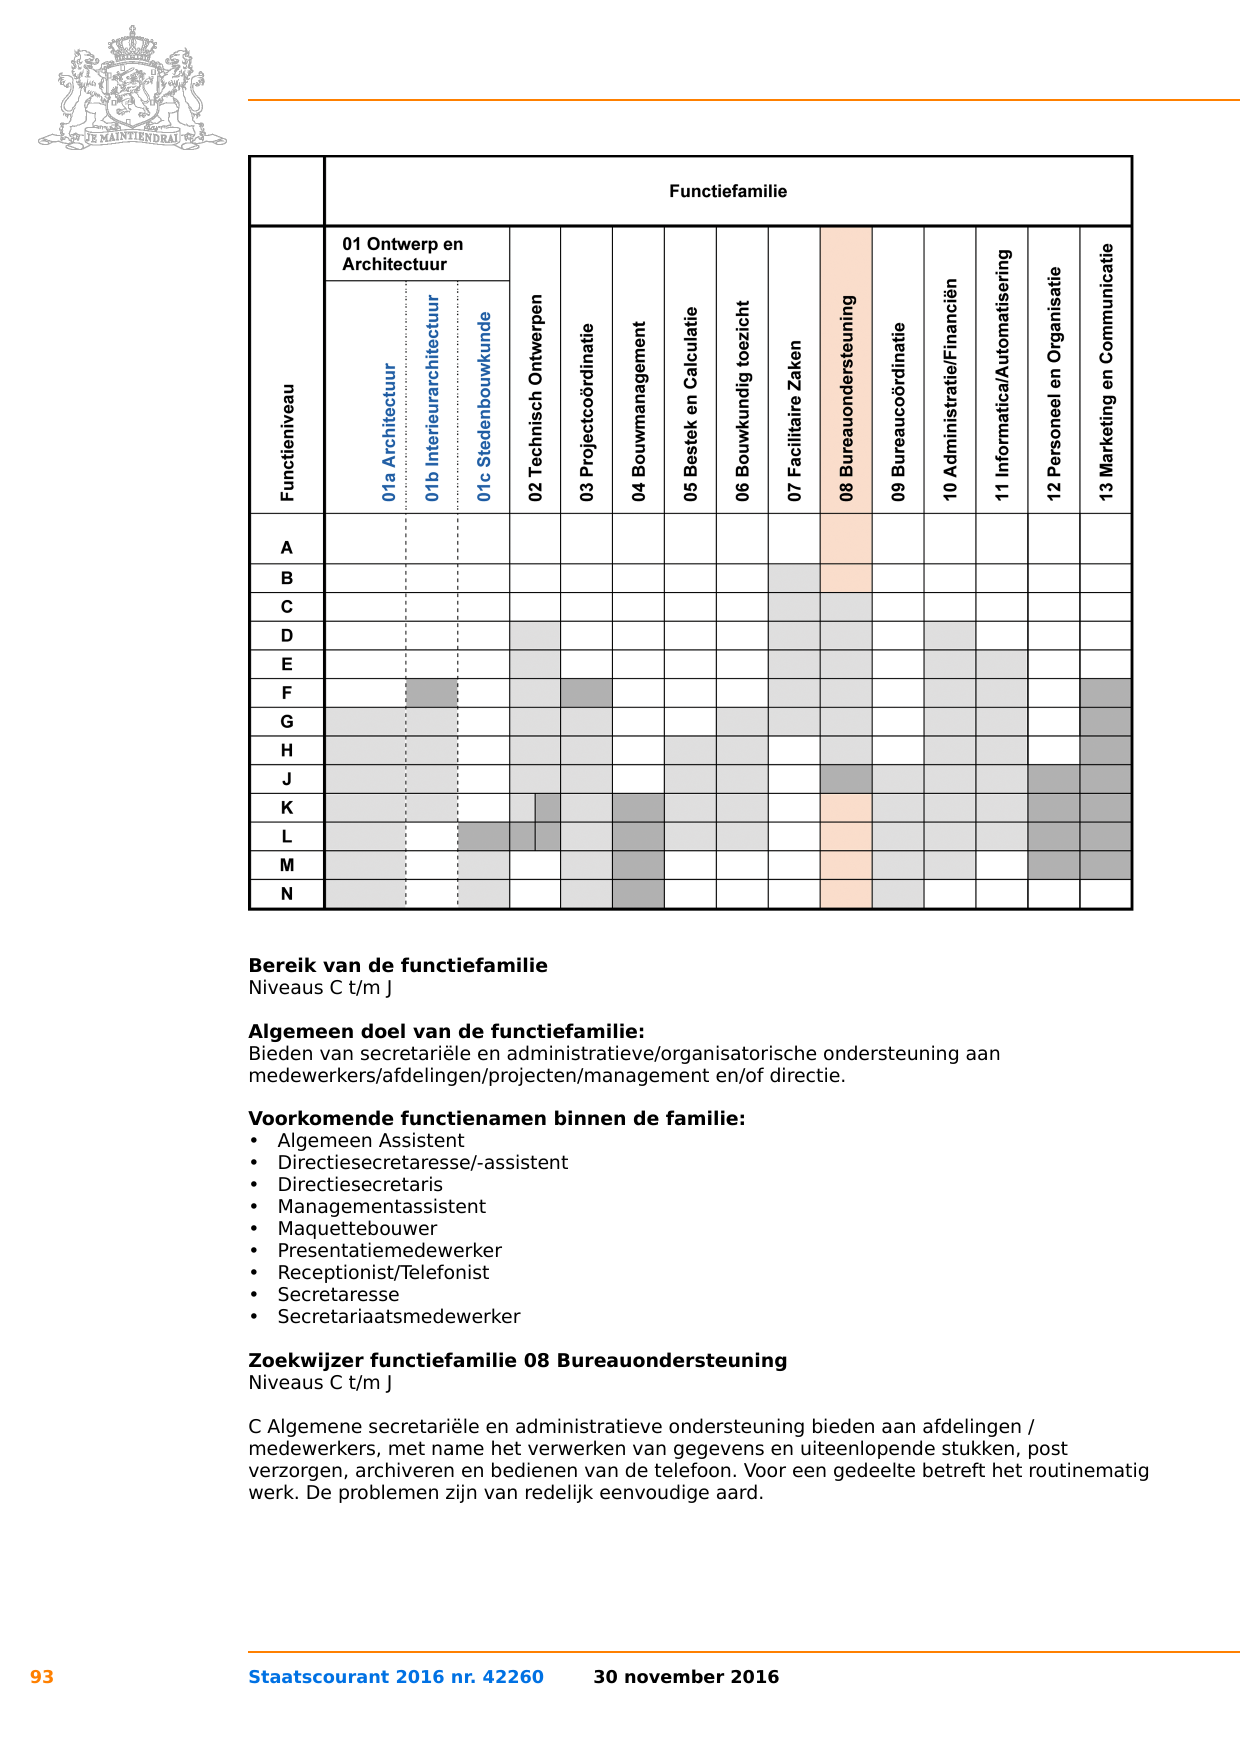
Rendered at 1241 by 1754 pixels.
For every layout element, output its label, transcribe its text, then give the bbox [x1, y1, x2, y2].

text • Managementassistent [248, 1196, 1163, 1218]
text C Algemene secretariële en administratieve ondersteuning bieden aan afdelingen / medewerkers, met name het verwerken van gegevens en uiteenlopende stukken, post verzorgen, archiveren en bedienen van de telefoon. Voor een gedeelte betreft het routinematig werk. De problemen zijn van redelijk eenvoudige aard. [248, 1416, 1163, 1504]
text • Secretariaatsmedewerker [248, 1306, 1163, 1328]
text Niveaus C t/m J [248, 977, 1163, 999]
text • Secretaresse [248, 1284, 1163, 1306]
text • Directiesecretaris [248, 1174, 1163, 1196]
text Bieden van secretariële en administratieve/organisatorische ondersteuning aan medewerkers/afdelingen/projecten/management en/of directie. [248, 1042, 1163, 1086]
text Algemeen doel van de functiefamilie: [248, 1021, 1163, 1042]
picture [248, 155, 1134, 911]
text • Receptionist/Telefonist [248, 1262, 1163, 1284]
text Voorkomende functienamen binnen de familie: [248, 1108, 1163, 1130]
text Niveaus C t/m J [248, 1372, 1163, 1394]
text • Algemeen Assistent [248, 1130, 1163, 1152]
picture [38, 25, 227, 150]
text Bereik van de functiefamilie [248, 955, 1163, 977]
text • Presentatiemedewerker [248, 1240, 1163, 1262]
text • Directiesecretaresse/-assistent [248, 1152, 1163, 1174]
text • Maquettebouwer [248, 1218, 1163, 1240]
text Zoekwijzer functiefamilie 08 Bureauondersteuning [248, 1350, 1163, 1372]
